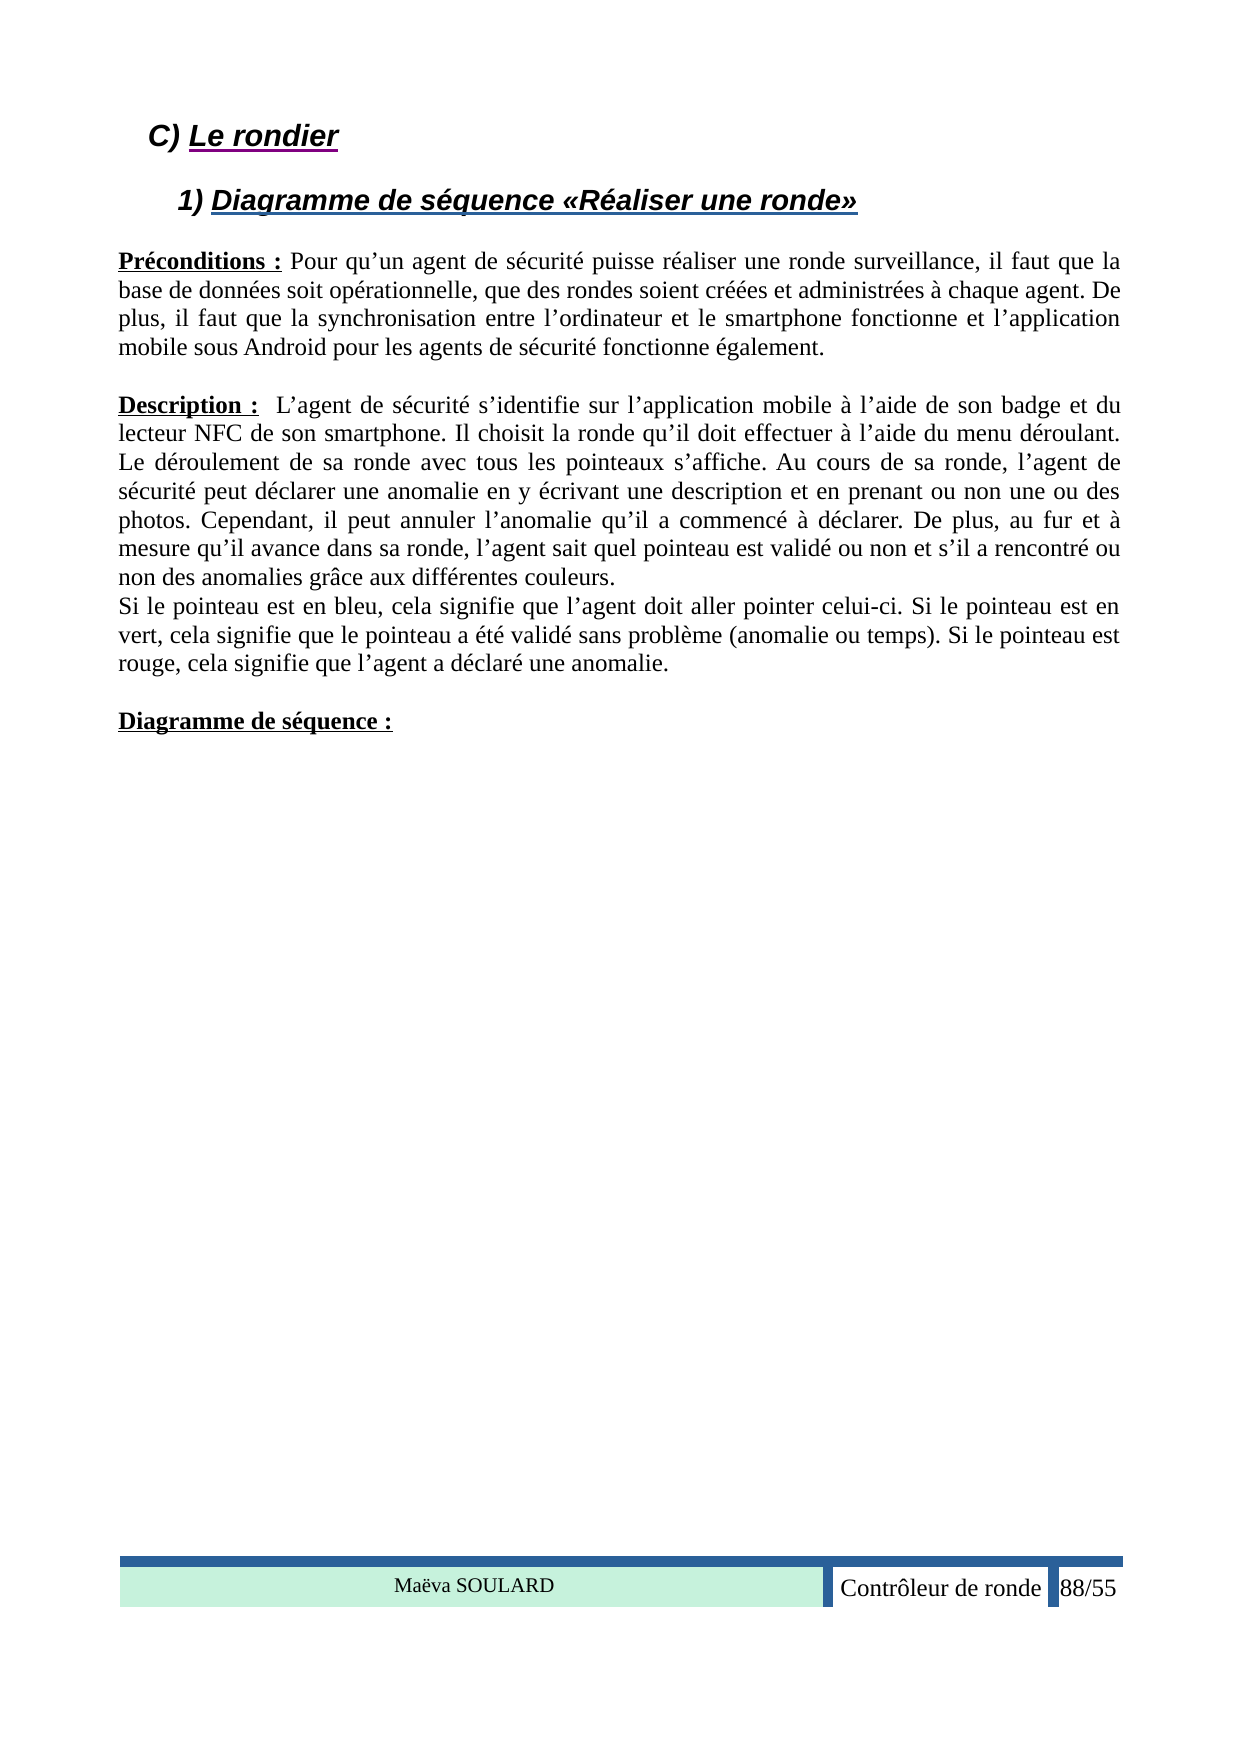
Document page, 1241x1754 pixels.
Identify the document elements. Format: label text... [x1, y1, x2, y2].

text Préconditions : Pour qu’un agent de sécurité puisse réaliser une ronde surveillance, il faut que la base de données soit opérationnelle, que des rondes soient créées et administrées à chaque agent. De plus, il faut que la synchronisation entre l’ordinateur et le smartphone fonctionne et l’application mobile sous Android pour les agents de sécurité fonctionne également. [118, 246, 1122, 361]
subtitle Le rondier [118, 118, 1122, 153]
text Diagramme de séquence : [118, 706, 1122, 735]
text Si le pointeau est en bleu, cela signifie que l’agent doit aller pointer celui-ci. Si le pointeau est en vert, cela signifie que le pointeau a été validé sans problème (anomalie ou temps). Si le pointeau est rouge, cela signifie que l’agent a déclaré une anomalie. [118, 591, 1122, 677]
subtitle Diagramme de séquence «Réaliser une ronde» [118, 183, 1122, 216]
text Description : L’agent de sécurité s’identifie sur l’application mobile à l’aide de son badge et du lecteur NFC de son smartphone. Il choisit la ronde qu’il doit effectuer à l’aide du menu déroulant. Le déroulement de sa ronde avec tous les pointeaux s’affiche. Au cours de sa ronde, l’agent de sécurité peut déclarer une anomalie en y écrivant une description et en prenant ou non une ou des photos. Cependant, il peut annuler l’anomalie qu’il a commencé à déclarer. De plus, au fur et à mesure qu’il avance dans sa ronde, l’agent sait quel pointeau est validé ou non et s’il a rencontré ou non des anomalies grâce aux différentes couleurs. [118, 390, 1122, 591]
